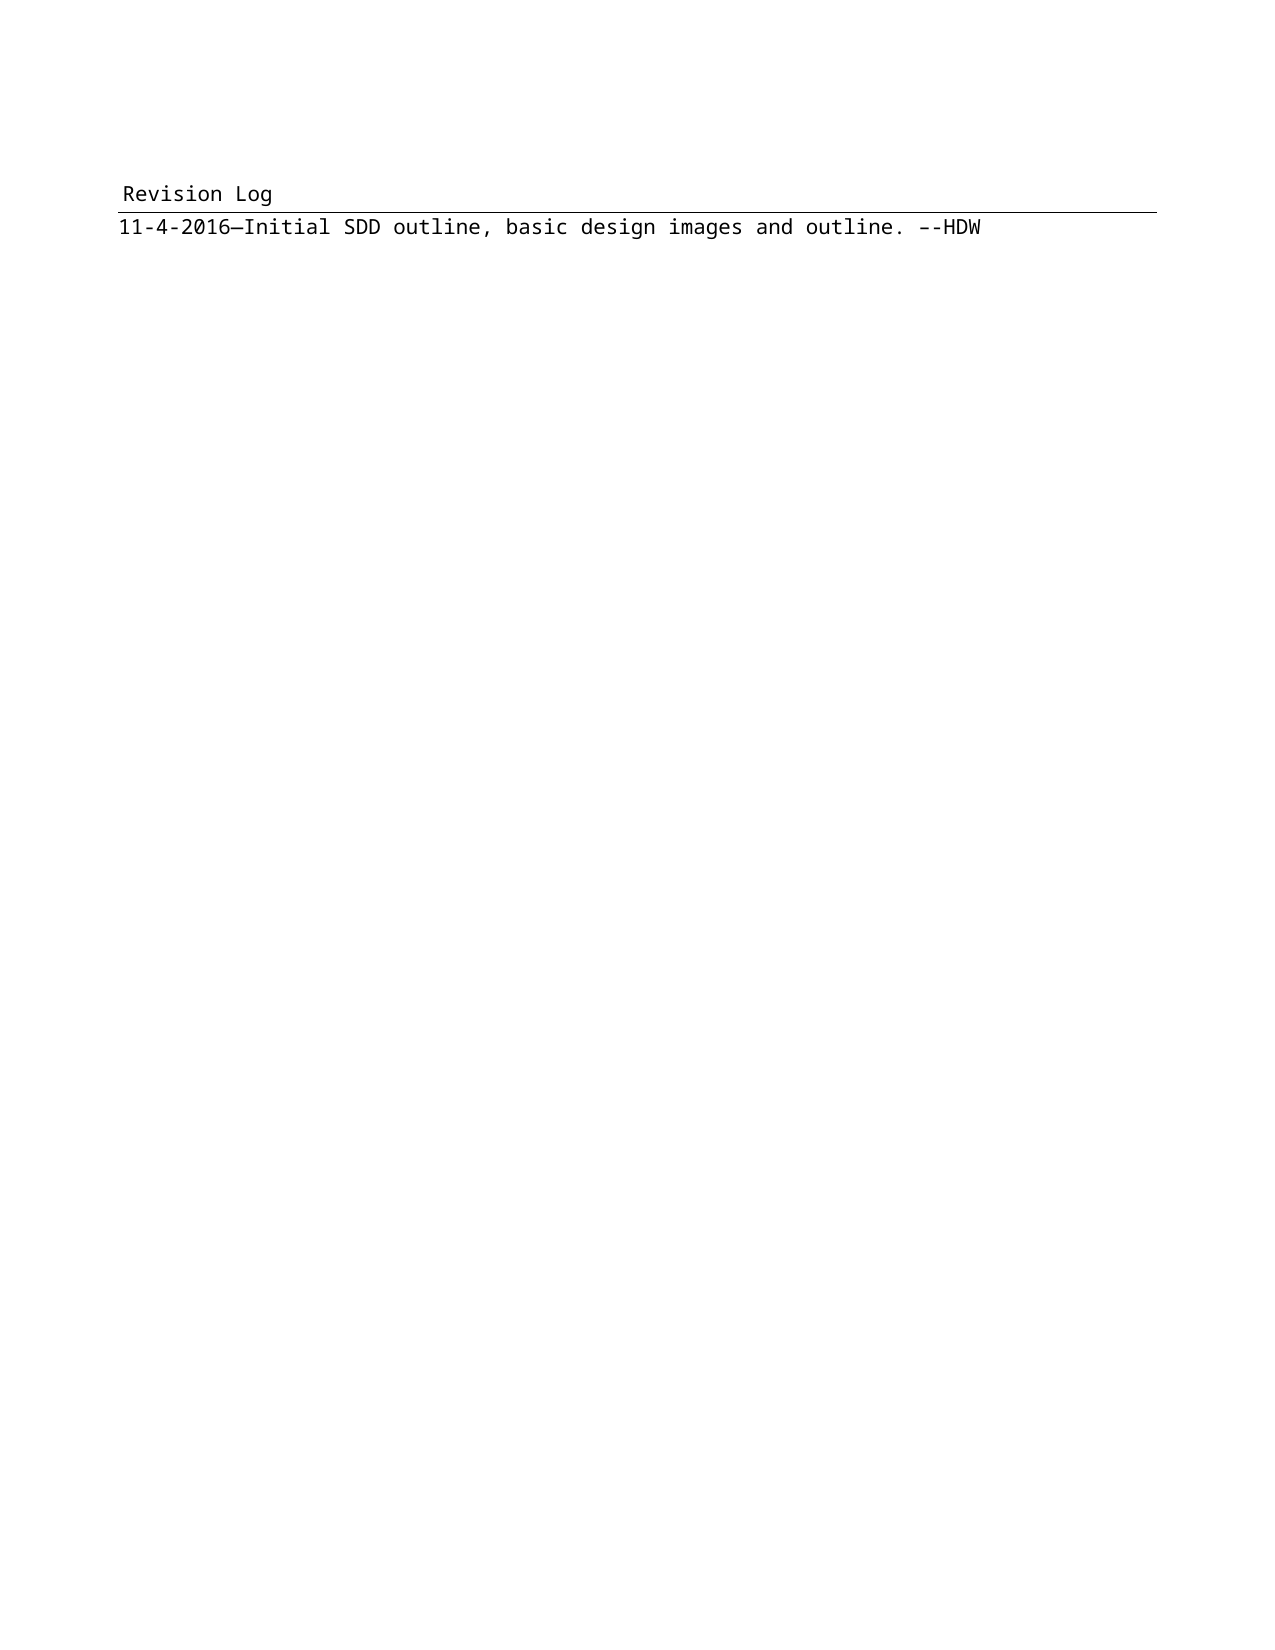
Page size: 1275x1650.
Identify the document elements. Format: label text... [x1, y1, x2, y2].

text Revision Log [118, 175, 1157, 212]
text 11-4-2016—Initial SDD outline, basic design images and outline. –-HDW [118, 213, 1157, 241]
